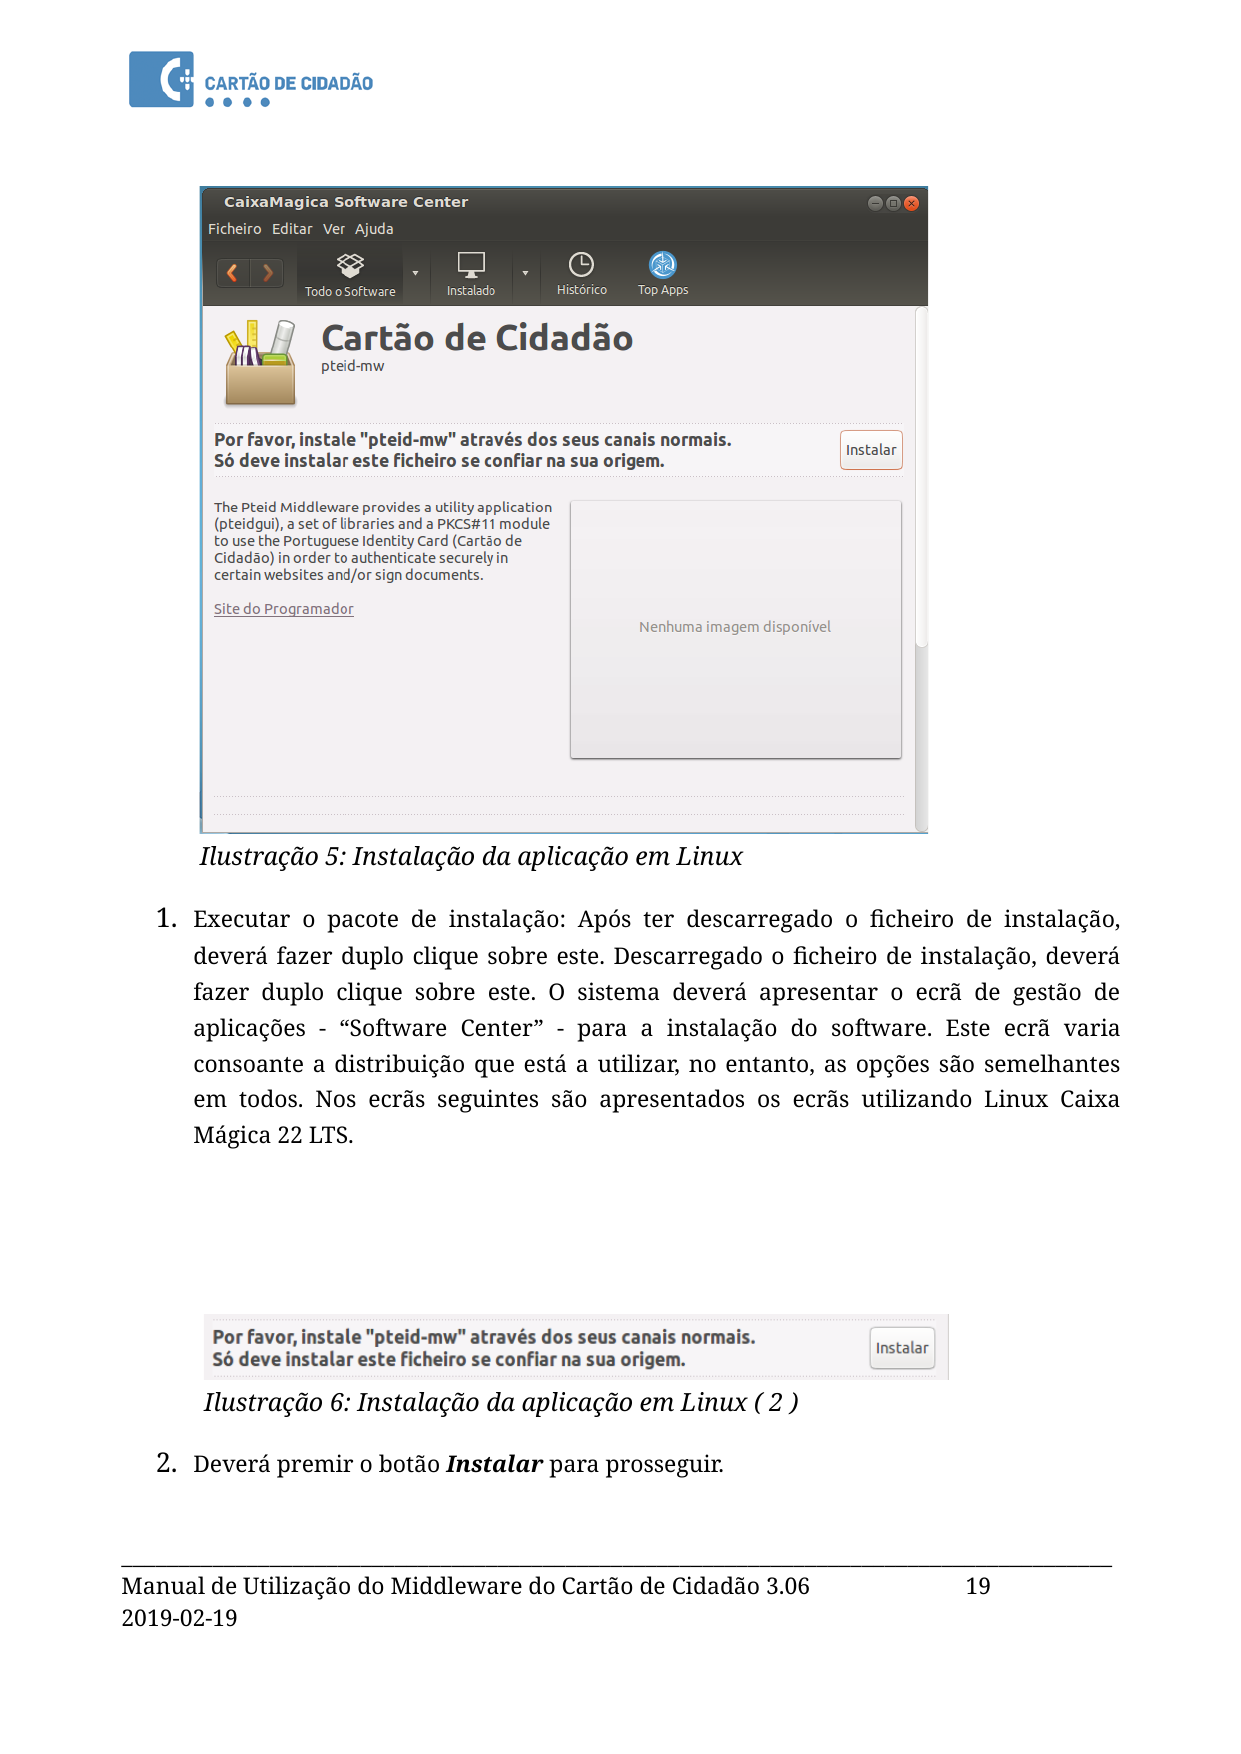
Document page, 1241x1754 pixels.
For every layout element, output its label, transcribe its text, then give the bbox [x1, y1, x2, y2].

picture [199, 186, 929, 834]
list Executar o pacote de instalação: Após ter descarregado o ficheiro de instalação, deverá fazer duplo clique sobre este. Descarregado o ficheiro de instalação, deverá fazer duplo clique sobre este. O sistema deverá apresentar o ecrã de gestão de aplicações - “Software Center” - para a instalação do software. Este ecrã varia consoante a distribuição que está a utilizar, no entanto, as opções são semelhantes em todos. Nos ecrãs seguintes são apresentados os ecrãs utilizando Linux Caixa Mágica 22 LTS. [156, 173, 1122, 1151]
list Deverá premir o botão Instalar para prosseguir. [156, 1290, 1122, 1481]
picture [203, 1314, 950, 1380]
picture [127, 45, 420, 115]
list Ilustração 5: Instalação da aplicação em Linux [199, 834, 928, 873]
list Ilustração 6: Instalação da aplicação em Linux ( 2 ) [204, 1380, 950, 1418]
